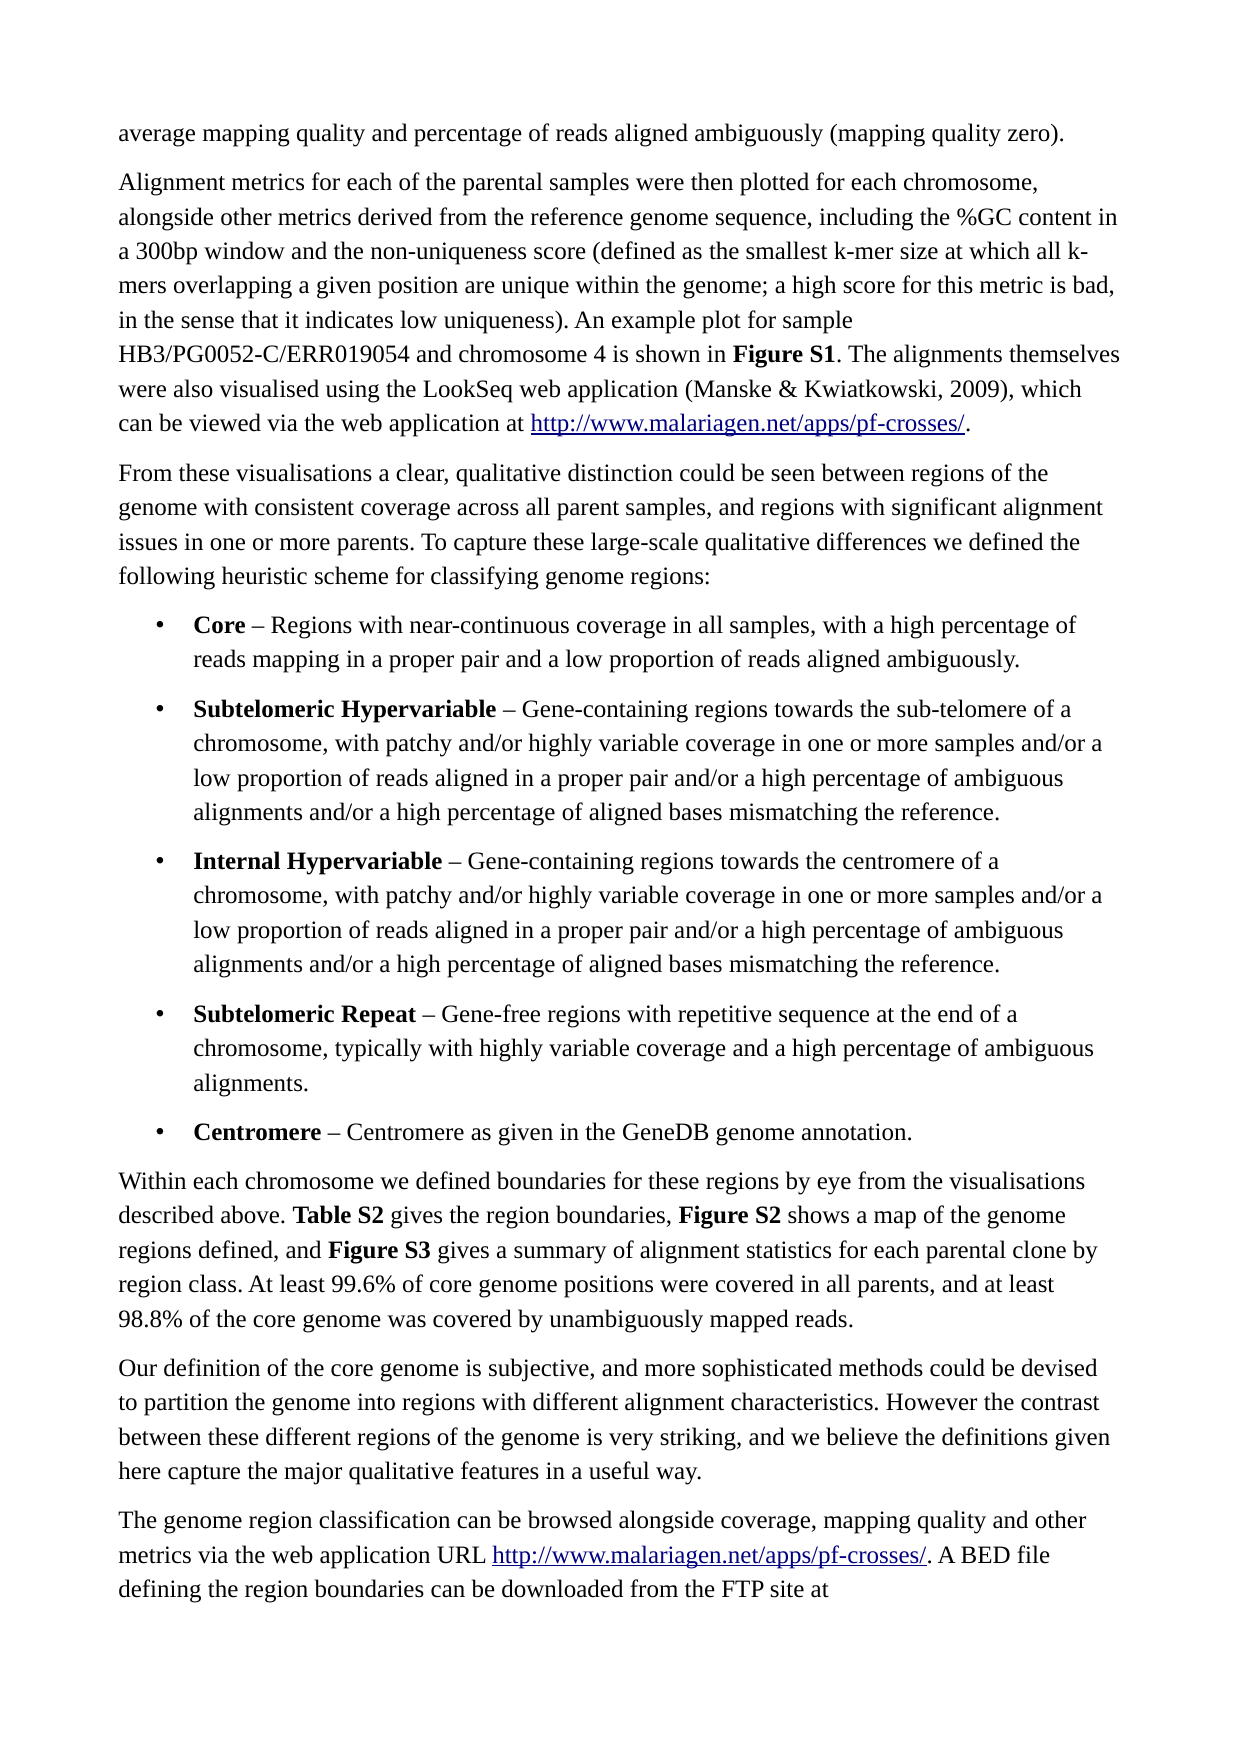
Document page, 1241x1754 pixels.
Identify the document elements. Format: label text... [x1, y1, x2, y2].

text Our definition of the core genome is subjective, and more sophisticated methods could be devised to partition the genome into regions with different alignment characteristics. However the contrast between these different regions of the genome is very striking, and we believe the definitions given here capture the major qualitative features in a useful way. [118, 1353, 1122, 1485]
list Core – Regions with near-continuous coverage in all samples, with a high percentage of reads mapping in a proper pair and a low proportion of reads aligned ambiguously. [156, 610, 1122, 673]
text Within each chromosome we defined boundaries for these regions by eye from the visualisations described above. Table S2 gives the region boundaries, Figure S2 shows a map of the genome regions defined, and Figure S3 gives a summary of alignment statistics for each parental clone by region class. At least 99.6% of core genome positions were covered in all parents, and at least 98.8% of the core genome was covered by unambiguously mapped reads. [118, 1166, 1122, 1332]
text The genome region classification can be browsed alongside coverage, mapping quality and other metrics via the web application URL http://www.malariagen.net/apps/pf-crosses/. A BED file defining the region boundaries can be downloaded from the FTP site at [118, 1505, 1122, 1603]
list Subtelomeric Repeat – Gene-free regions with repetitive sequence at the end of a chromosome, typically with highly variable coverage and a high percentage of ambiguous alignments. [156, 999, 1122, 1096]
text average mapping quality and percentage of reads aligned ambiguously (mapping quality zero). [118, 118, 1122, 147]
list Subtelomeric Hypervariable – Gene-containing regions towards the sub-telomere of a chromosome, with patchy and/or highly variable coverage in one or more samples and/or a low proportion of reads aligned in a proper pair and/or a high percentage of ambiguous alignments and/or a high percentage of aligned bases mismatching the reference. [156, 694, 1122, 826]
text Alignment metrics for each of the parental samples were then plotted for each chromosome, alongside other metrics derived from the reference genome sequence, including the %GC content in a 300bp window and the non-uniqueness score (defined as the smallest k-mer size at which all k-mers overlapping a given position are unique within the genome; a high score for this metric is bad, in the sense that it indicates low uniqueness). An example plot for sample HB3/PG0052-C/ERR019054 and chromosome 4 is shown in Figure S1. The alignments themselves were also visualised using the LookSeq web application (Manske & Kwiatkowski, 2009)⁠, which can be viewed via the web application at http://www.malariagen.net/apps/pf-crosses/. [118, 167, 1122, 437]
text From these visualisations a clear, qualitative distinction could be seen between regions of the genome with consistent coverage across all parent samples, and regions with significant alignment issues in one or more parents. To capture these large-scale qualitative differences we defined the following heuristic scheme for classifying genome regions: [118, 458, 1122, 590]
list Centromere – Centromere as given in the GeneDB genome annotation. [156, 1117, 1122, 1145]
list Internal Hypervariable – Gene-containing regions towards the centromere of a chromosome, with patchy and/or highly variable coverage in one or more samples and/or a low proportion of reads aligned in a proper pair and/or a high percentage of ambiguous alignments and/or a high percentage of aligned bases mismatching the reference. [156, 846, 1122, 978]
